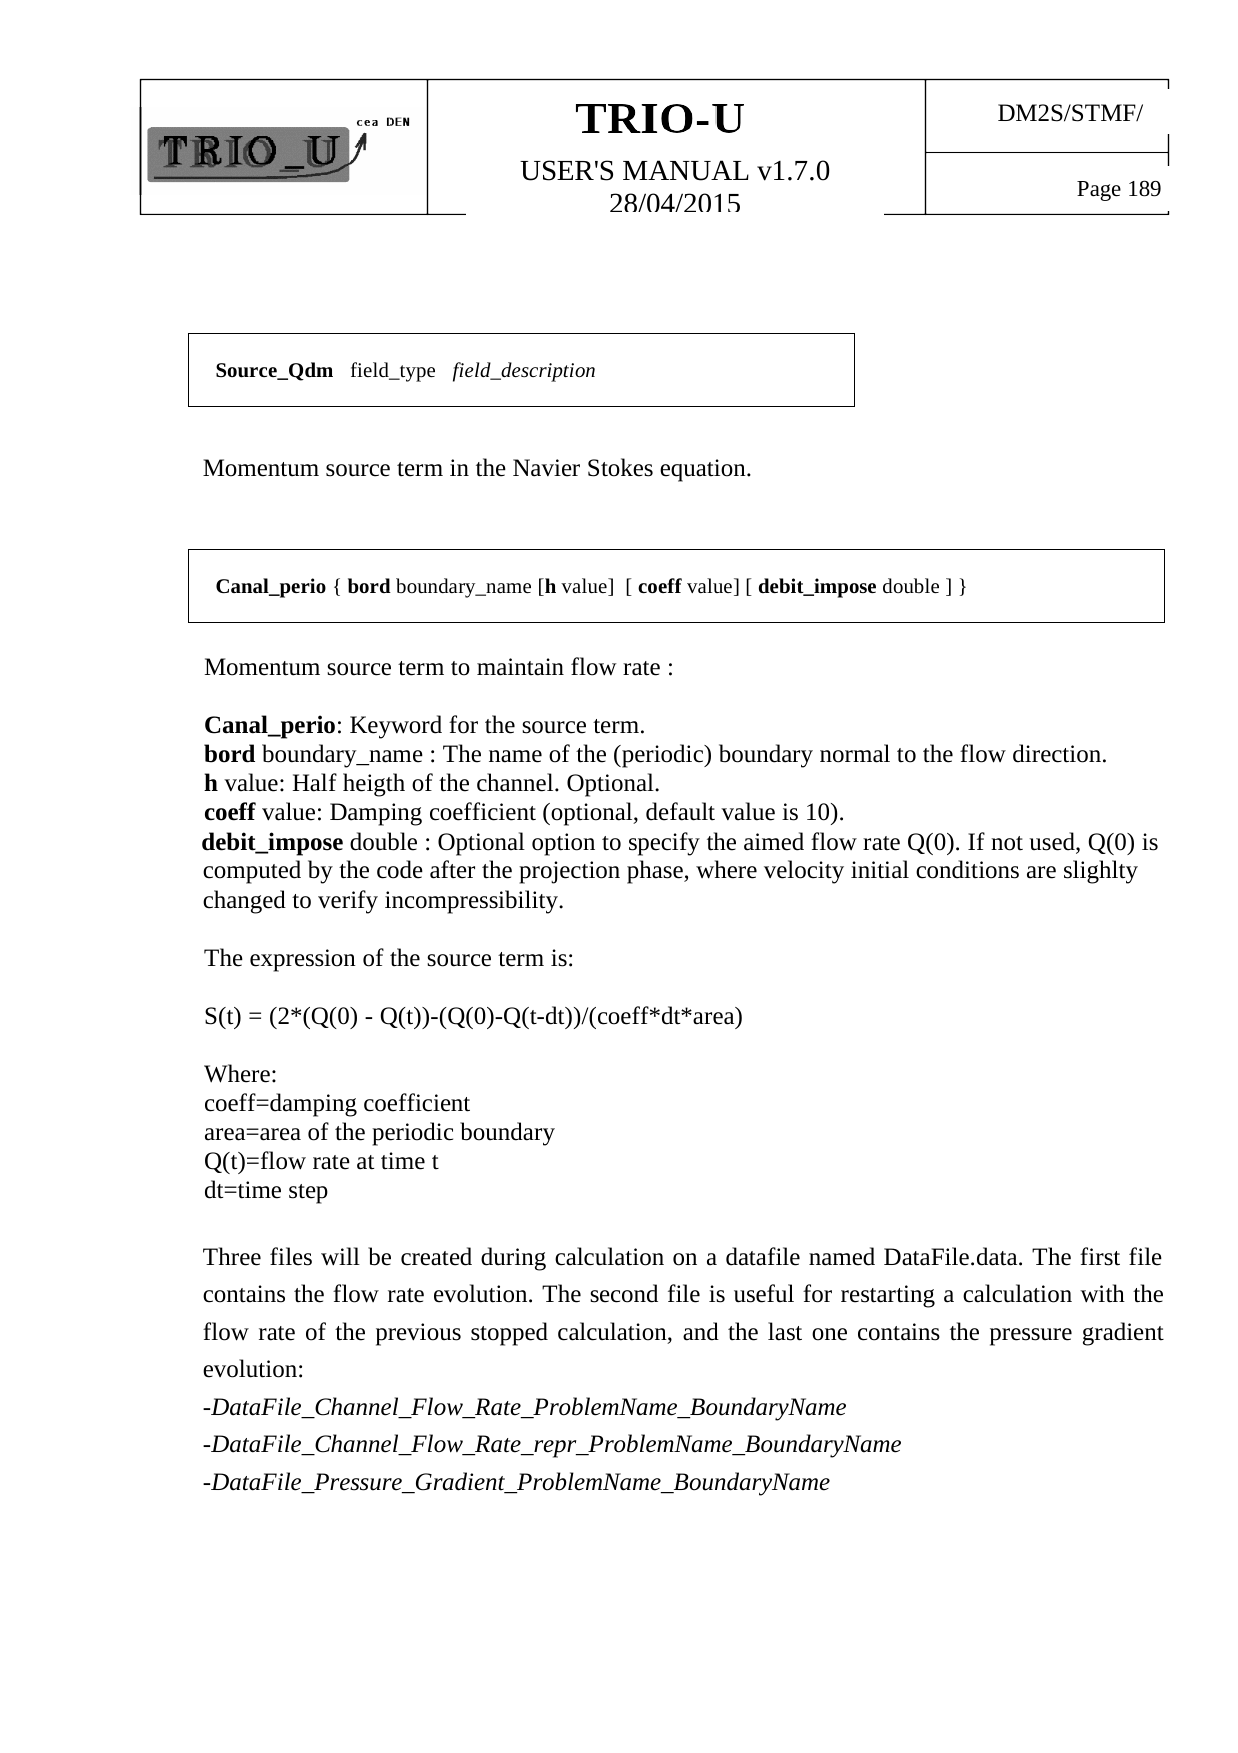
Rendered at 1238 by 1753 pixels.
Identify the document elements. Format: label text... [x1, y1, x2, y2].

text dt=time step [115, 1175, 1196, 1204]
table_header Canal_perio { bord boundary_name [h value] [ coeff value] [ debit_impose double ] } [189, 550, 1164, 622]
text coeff value: Damping coefficient (optional, default value is 10). [115, 797, 1196, 826]
table_header Source_Qdm field_type field_description [189, 334, 854, 406]
text -DataFile_Channel_Flow_Rate_ProblemName_BoundaryName [203, 1383, 1165, 1421]
text Where: [115, 1059, 1196, 1088]
text Momentum source term in the Navier Stokes equation. [203, 444, 1165, 482]
text h value: Half heigth of the channel. Optional. [115, 768, 1196, 797]
text bord boundary_name : The name of the (periodic) boundary normal to the flow direction. [204, 739, 1196, 768]
text S(t) = (2*(Q(0) - Q(t))-(Q(0)-Q(t-dt))/(coeff*dt*area) [115, 1001, 1196, 1030]
text -DataFile_Pressure_Gradient_ProblemName_BoundaryName [203, 1458, 1165, 1496]
text The expression of the source term is: [115, 943, 1196, 972]
text coeff=damping coefficient [115, 1088, 1196, 1117]
text Canal_perio: Keyword for the source term. [115, 710, 1196, 739]
text debit_impose double : Optional option to specify the aimed flow rate Q(0). If not used, Q(0) is computed by the code after the projection phase, where velocity initial conditions are slighlty changed to verify incompressibility. [201, 826, 1196, 913]
text Momentum source term to maintain flow rate : [115, 652, 1196, 681]
text -DataFile_Channel_Flow_Rate_repr_ProblemName_BoundaryName [203, 1421, 1165, 1458]
text Three files will be created during calculation on a datafile named DataFile.data. The first file contains the flow rate evolution. The second file is useful for restarting a calculation with the flow rate of the previous stopped calculation, and the last one contains the pressure gradient evolution: [203, 1233, 1165, 1383]
text Q(t)=flow rate at time t [115, 1146, 1196, 1175]
text area=area of the periodic boundary [115, 1117, 1196, 1146]
